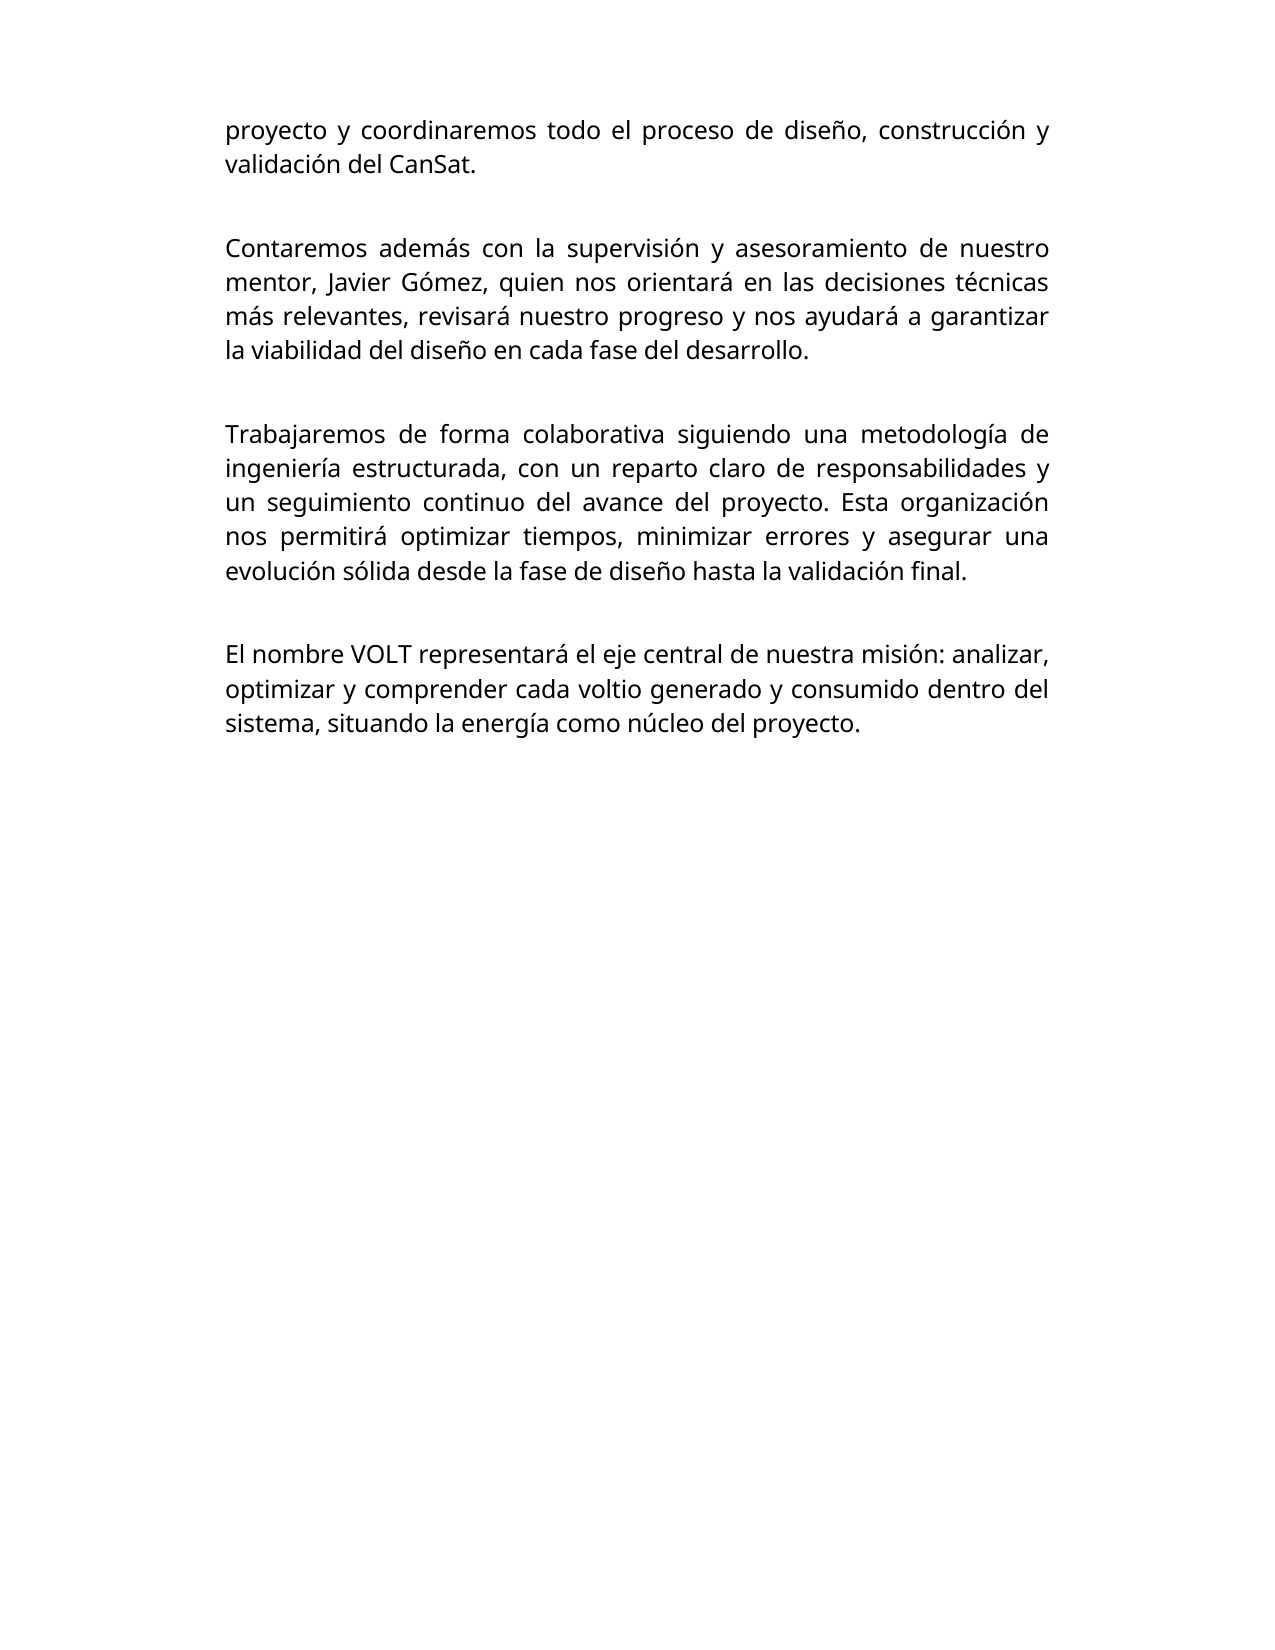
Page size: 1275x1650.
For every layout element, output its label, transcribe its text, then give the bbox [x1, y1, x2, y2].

text Contaremos además con la supervisión y asesoramiento de nuestro mentor, Javier Gómez, quien nos orientará en las decisiones técnicas más relevantes, revisará nuestro progreso y nos ayudará a garantizar la viabilidad del diseño en cada fase del desarrollo. [225, 231, 1050, 367]
text Trabajaremos de forma colaborativa siguiendo una metodología de ingeniería estructurada, con un reparto claro de responsabilidades y un seguimiento continuo del avance del proyecto. Esta organización nos permitirá optimizar tiempos, minimizar errores y asegurar una evolución sólida desde la fase de diseño hasta la validación final. [225, 417, 1050, 587]
text proyecto y coordinaremos todo el proceso de diseño, construcción y validación del CanSat. [225, 112, 1050, 181]
text El nombre VOLT representará el eje central de nuestra misión: analizar, optimizar y comprender cada voltio generado y consumido dentro del sistema, situando la energía como núcleo del proyecto. [225, 637, 1050, 739]
